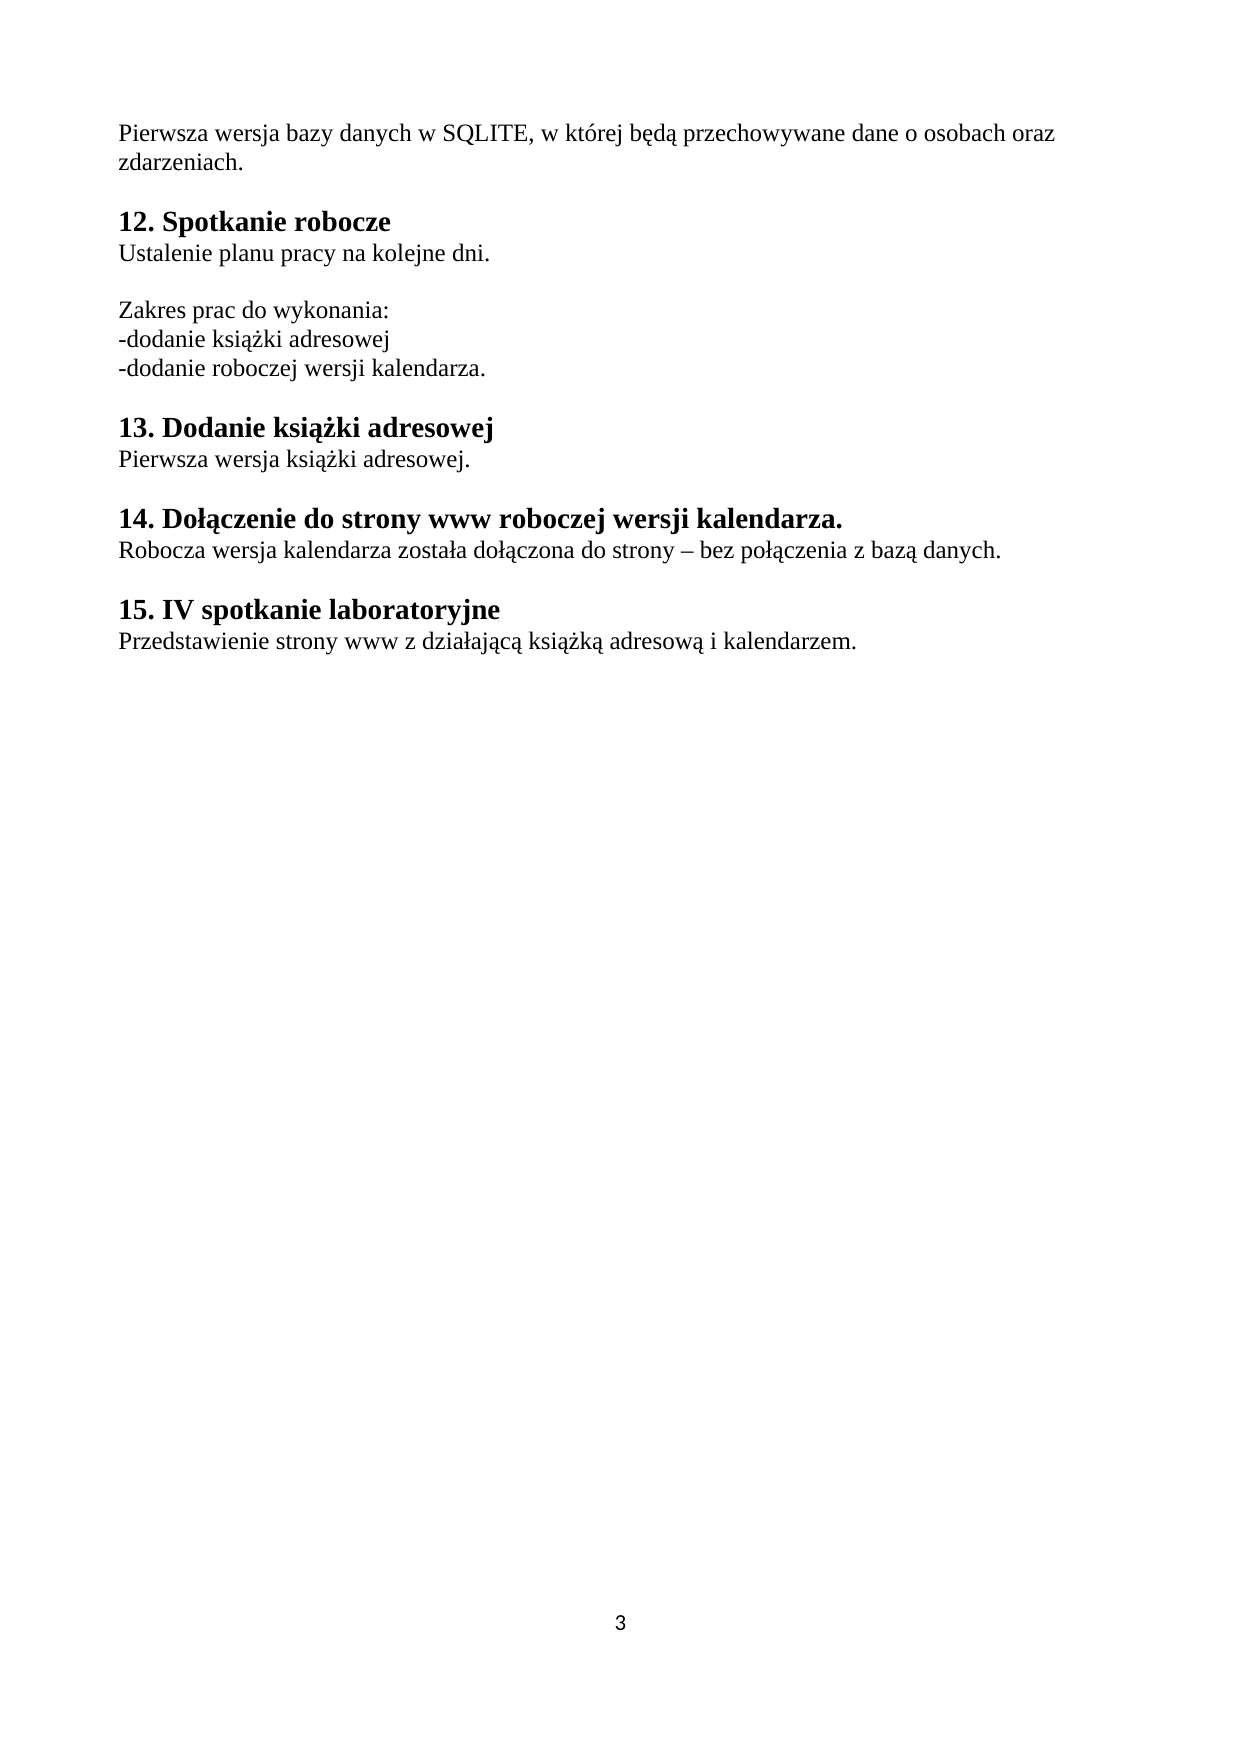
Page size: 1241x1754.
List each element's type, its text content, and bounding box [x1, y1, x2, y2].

text 14. Dołączenie do strony www roboczej wersji kalendarza. Robocza wersja kalendarza została dołączona do strony – bez połączenia z bazą danych. 15. IV spotkanie laboratoryjne Przedstawienie strony www z działającą książką adresową i kalendarzem. [118, 473, 1122, 655]
text 13. Dodanie książki adresowej Pierwsza wersja książki adresowej. [118, 410, 1122, 473]
text Pierwsza wersja bazy danych w SQLITE, w której będą przechowywane dane o osobach oraz zdarzeniach. 12. Spotkanie robocze Ustalenie planu pracy na kolejne dni. Zakres prac do wykonania: -dodanie książki adresowej -dodanie roboczej wersji kalendarza. [118, 118, 1122, 410]
